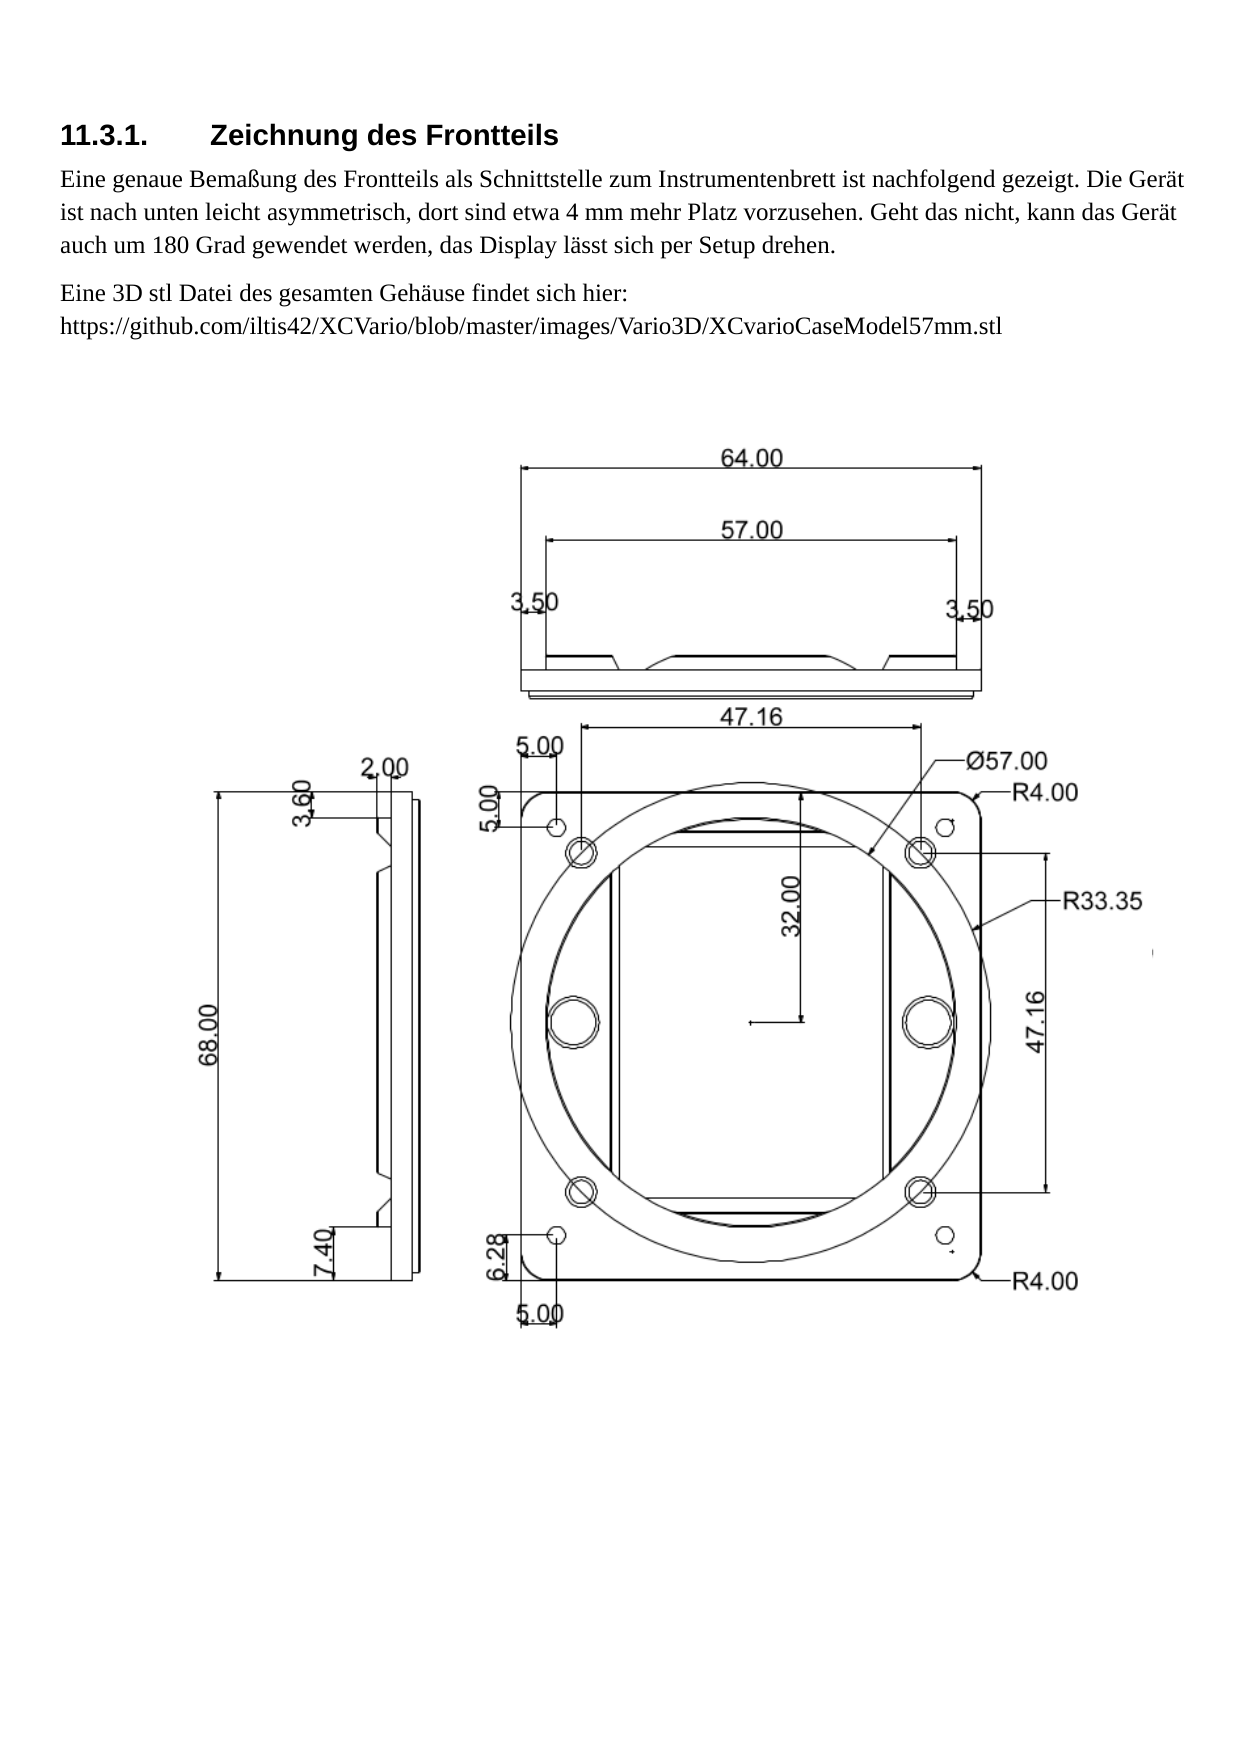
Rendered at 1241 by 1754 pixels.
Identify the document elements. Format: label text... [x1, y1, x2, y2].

picture [114, 406, 1154, 1343]
text Eine 3D stl Datei des gesamten Gehäuse findet sich hier: https://github.com/iltis42/XCVario/blob/master/images/Vario3D/XCvarioCaseModel57mm.stl [60, 278, 1207, 340]
text Eine genaue Bemaßung des Frontteils als Schnittstelle zum Instrumentenbrett ist nachfolgend gezeigt. Die Gerät ist nach unten leicht asymmetrisch, dort sind etwa 4 mm mehr Platz vorzusehen. Geht das nicht, kann das Gerät auch um 180 Grad gewendet werden, das Display lässt sich per Setup drehen. [60, 164, 1207, 259]
subtitle Zeichnung des Frontteils [60, 118, 1207, 152]
